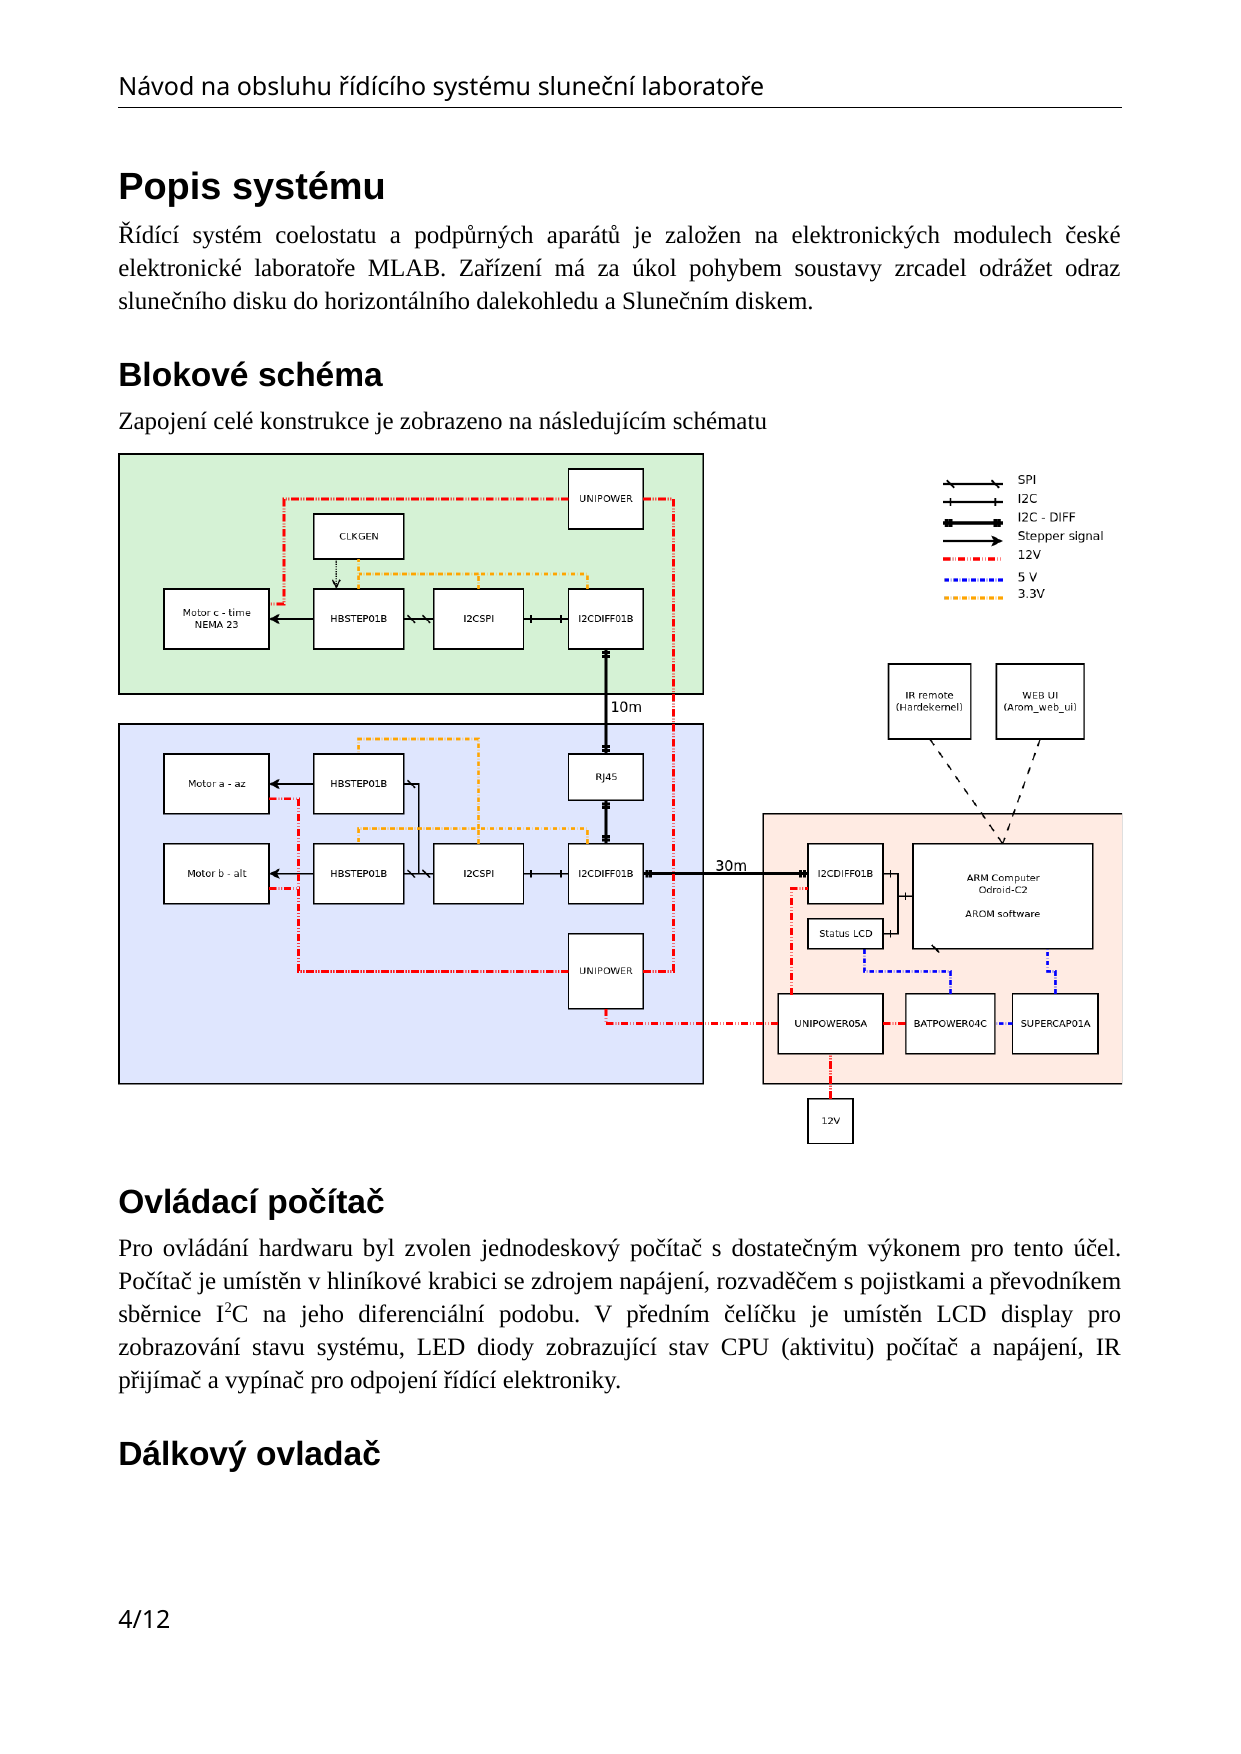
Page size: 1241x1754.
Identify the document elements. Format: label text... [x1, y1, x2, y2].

text Pro ovládání hardwaru byl zvolen jednodeskový počítač s dostatečným výkonem pro tento účel. Počítač je umístěn v hliníkové krabici se zdrojem napájení, rozvaděčem s pojistkami a převodníkem sběrnice I2C na jeho diferenciální podobu. V předním čelíčku je umístěn LCD display pro zobrazování stavu systému, LED diody zobrazující stav CPU (aktivitu) počítač a napájení, IR přijímač a vypínač pro odpojení řídící elektroniky. [118, 1233, 1122, 1394]
text Řídící systém coelostatu a podpůrných aparátů je založen na elektronických modulech české elektronické laboratoře MLAB. Zařízení má za úkol pohybem soustavy zrcadel odrážet odraz slunečního disku do horizontálního dalekohledu a Slunečním diskem. [118, 220, 1122, 315]
subtitle Blokové schéma [118, 355, 1122, 393]
subtitle Dálkový ovladač [118, 1433, 1122, 1472]
subtitle Popis systému [118, 164, 1122, 208]
picture [118, 453, 1123, 1144]
subtitle Ovládací počítač [118, 1144, 1122, 1220]
text Zapojení celé konstrukce je zobrazeno na následujícím schématu [118, 406, 1122, 434]
